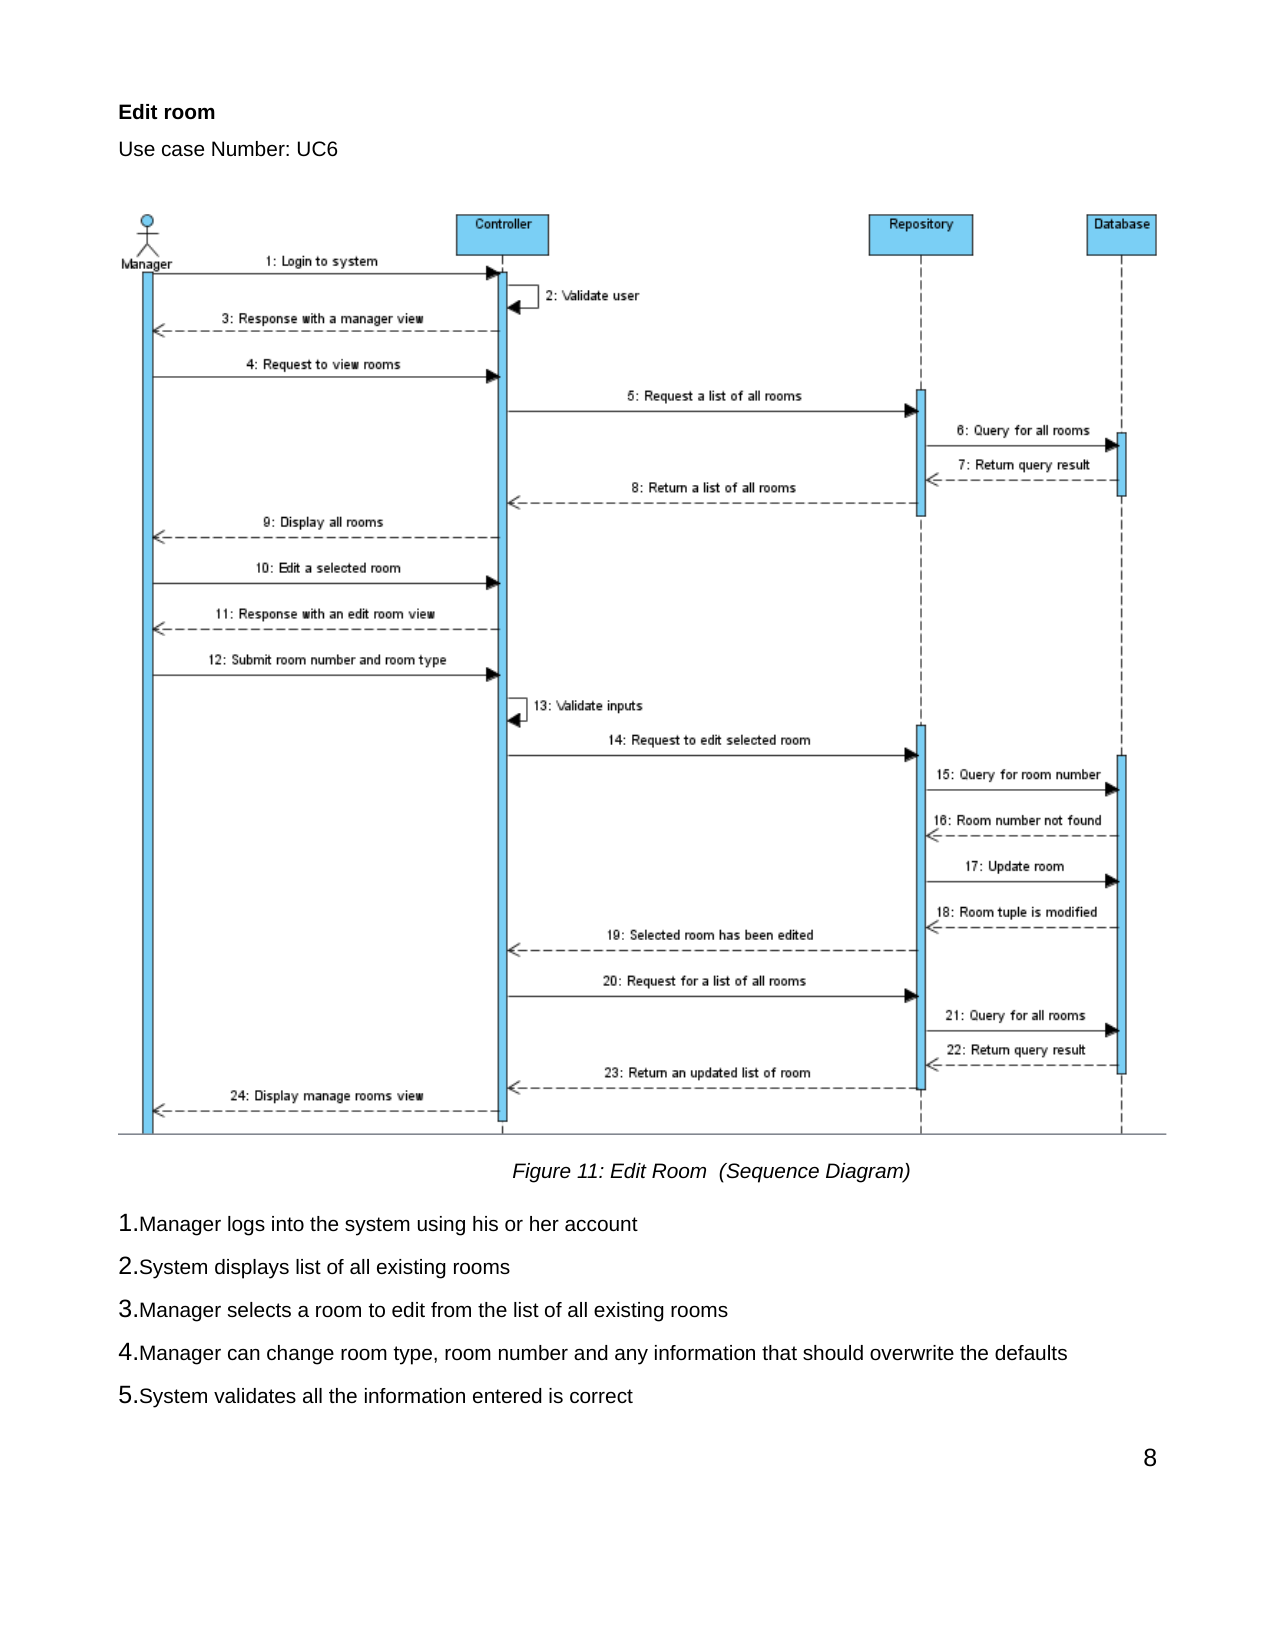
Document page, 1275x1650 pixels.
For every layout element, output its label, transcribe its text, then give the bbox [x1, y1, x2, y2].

list Manager logs into the system using his or her account [118, 1208, 1157, 1237]
list Manager selects a room to edit from the list of all existing rooms [118, 1294, 1157, 1323]
list System validates all the information entered is correct [118, 1380, 1157, 1409]
subtitle Edit room [118, 100, 1157, 124]
list System displays list of all existing rooms [118, 1251, 1157, 1280]
list Manager can change room type, room number and any information that should overwrite the defaults [118, 1337, 1157, 1366]
text Use case Number: UC6 [118, 136, 1157, 160]
picture [118, 213, 1167, 1135]
text Figure 11: Edit Room (Sequence Diagram) [118, 1159, 1157, 1183]
